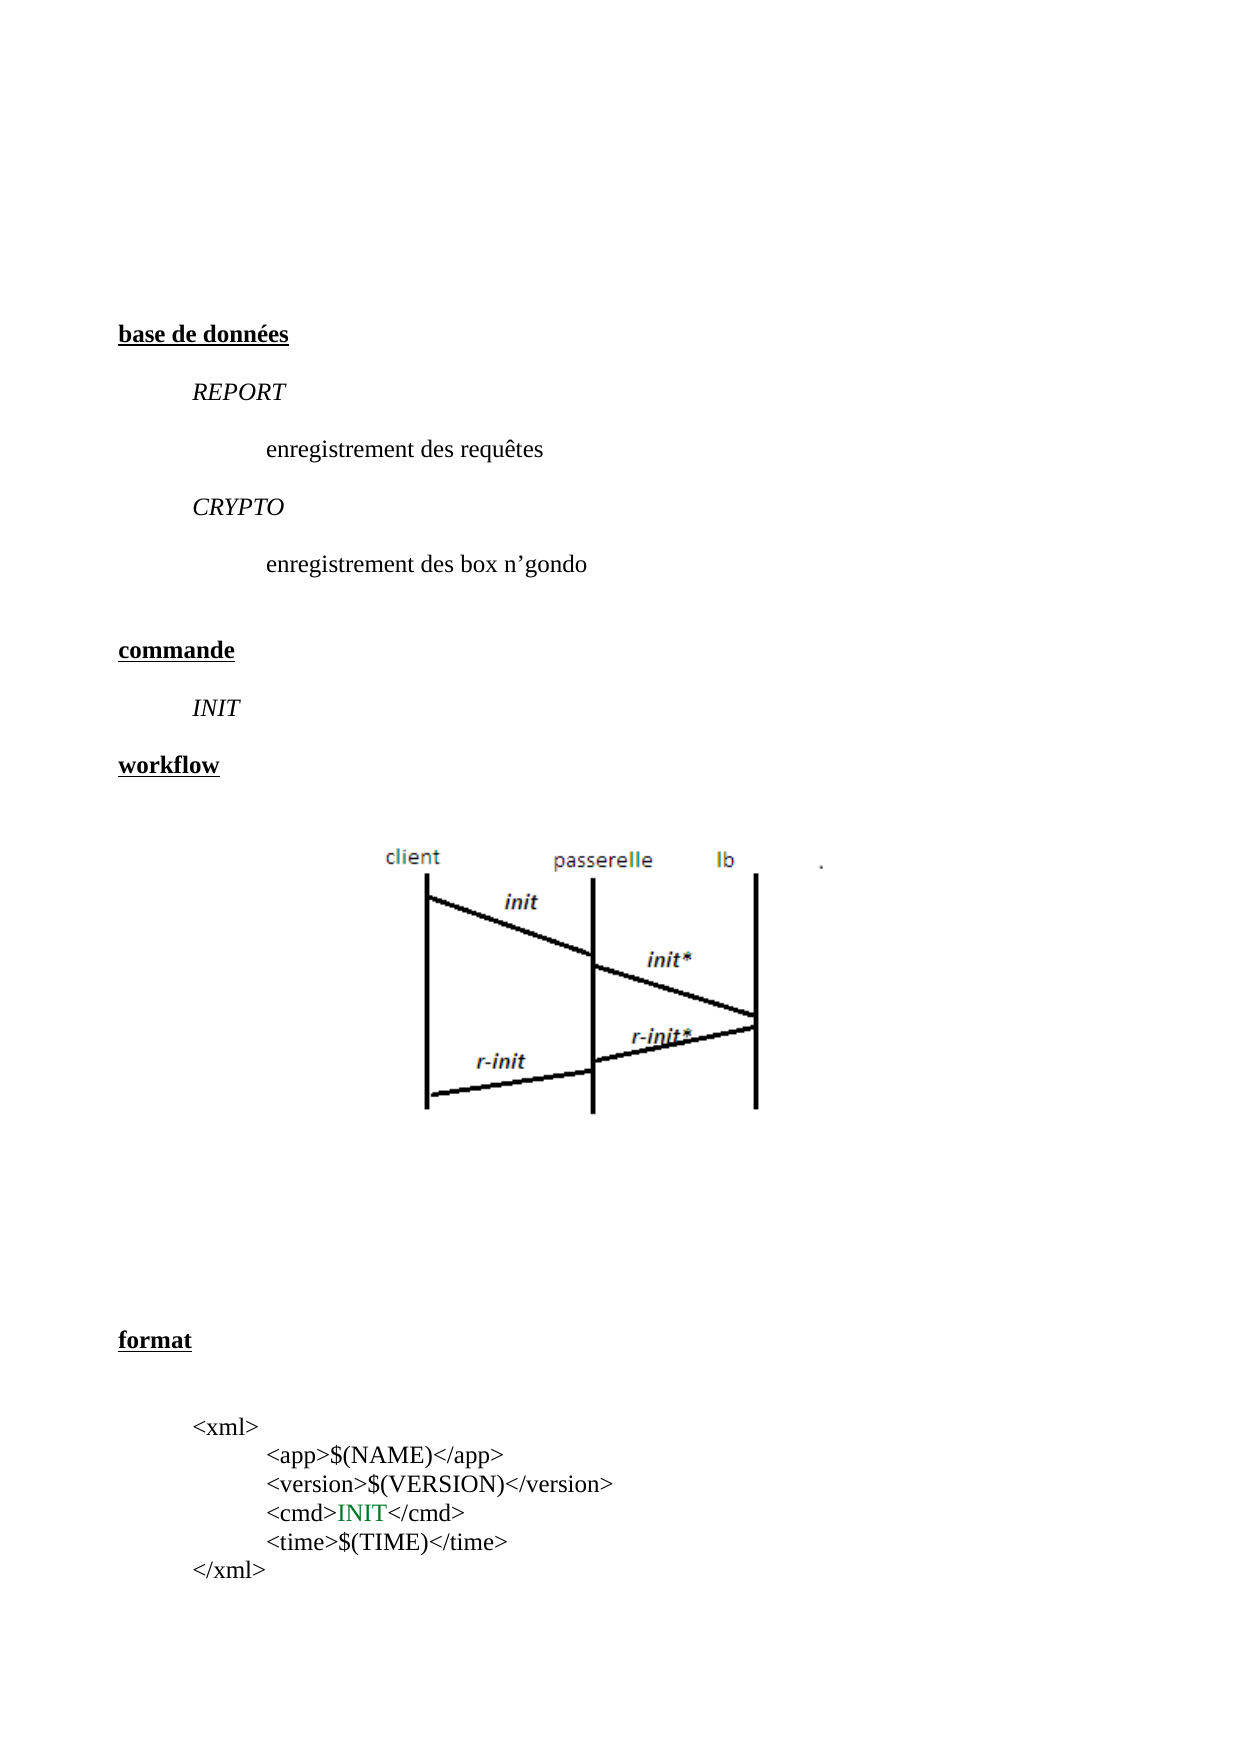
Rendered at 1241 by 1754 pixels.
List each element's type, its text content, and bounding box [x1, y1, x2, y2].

text <version>$(VERSION)</version> [118, 1469, 1122, 1498]
text <xml> [118, 1412, 1122, 1441]
text CRYPTO [118, 492, 1122, 521]
picture [356, 808, 884, 1169]
text INIT [118, 693, 1122, 722]
text <app>$(NAME)</app> [118, 1441, 1122, 1469]
text </xml> [118, 1556, 1122, 1584]
text <time>$(TIME)</time> [118, 1527, 1122, 1556]
text <cmd>INIT</cmd> [118, 1498, 1122, 1527]
text REPORT [118, 377, 1122, 406]
text base de données [118, 319, 1122, 348]
text enregistrement des requêtes [118, 434, 1122, 463]
text enregistrement des box n’gondo [118, 549, 1122, 578]
text workflow [118, 751, 1122, 779]
text format [118, 1326, 1122, 1354]
text commande [118, 636, 1122, 664]
